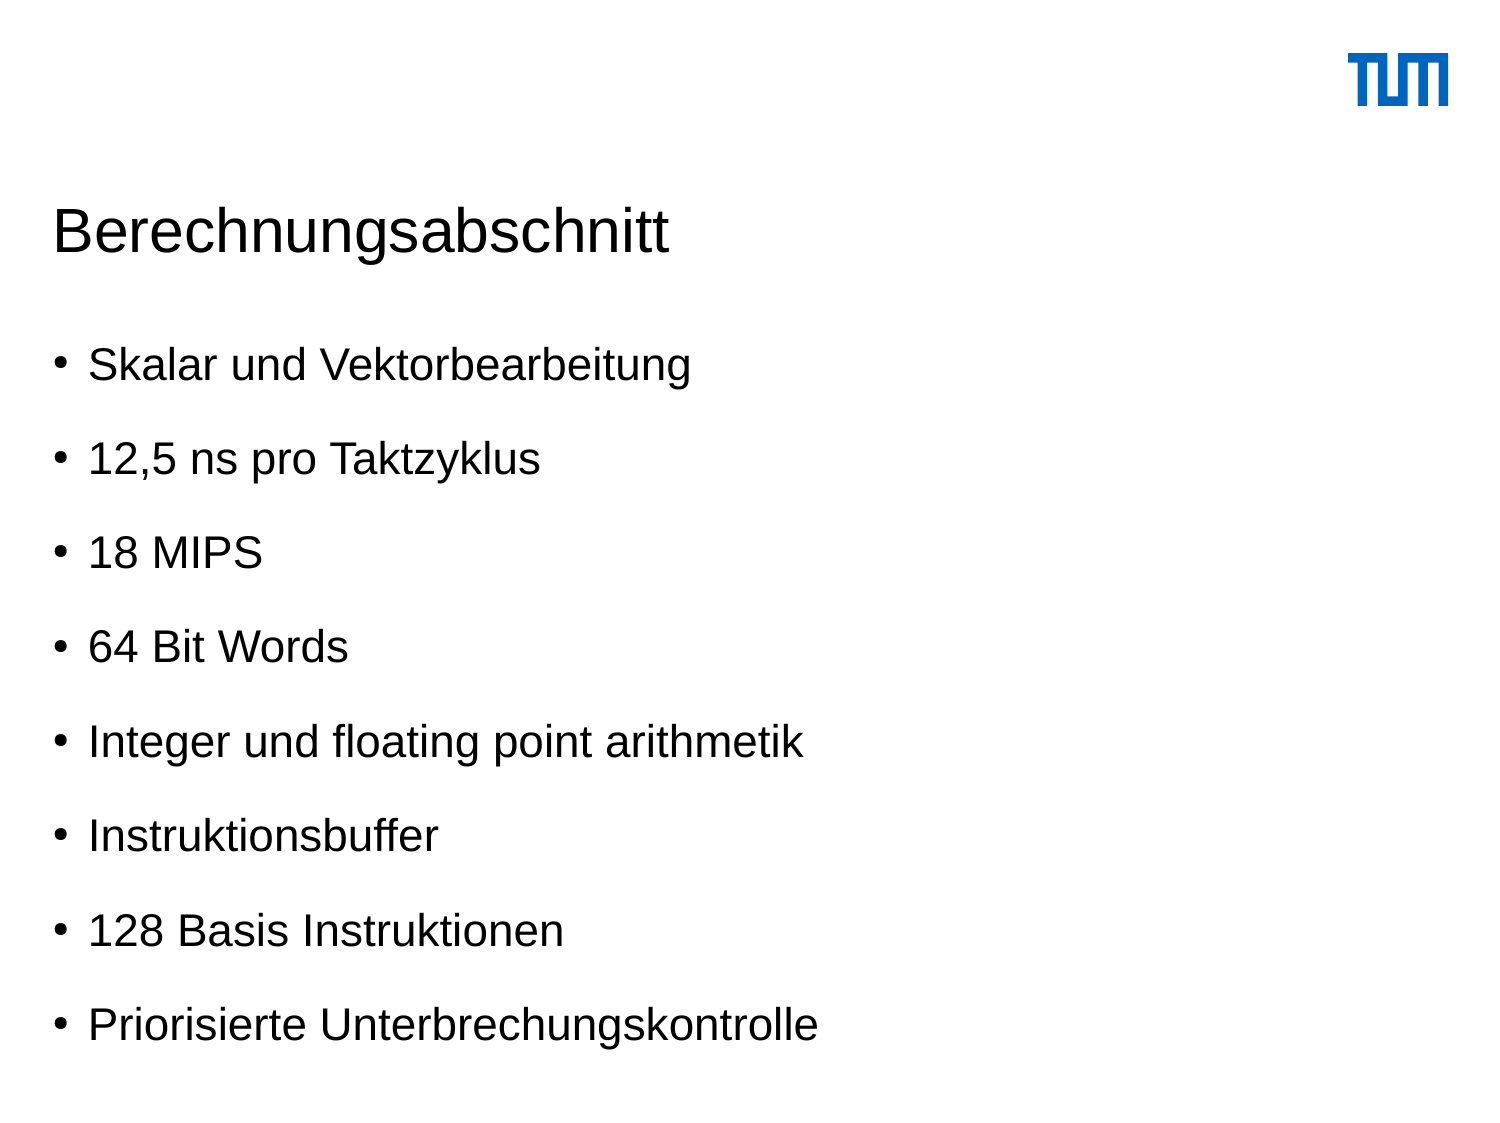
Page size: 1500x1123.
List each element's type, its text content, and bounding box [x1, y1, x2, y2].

list Skalar und Vektorbearbeitung 12,5 ns pro Taktzyklus 18 MIPS 64 Bit Words Integer und floating point arithmetik Instruktionsbuffer 128 Basis Instruktionen Priorisierte Unterbrechungskontrolle [52, 330, 1453, 1105]
title Berechnungsabschnitt [52, 199, 1453, 262]
